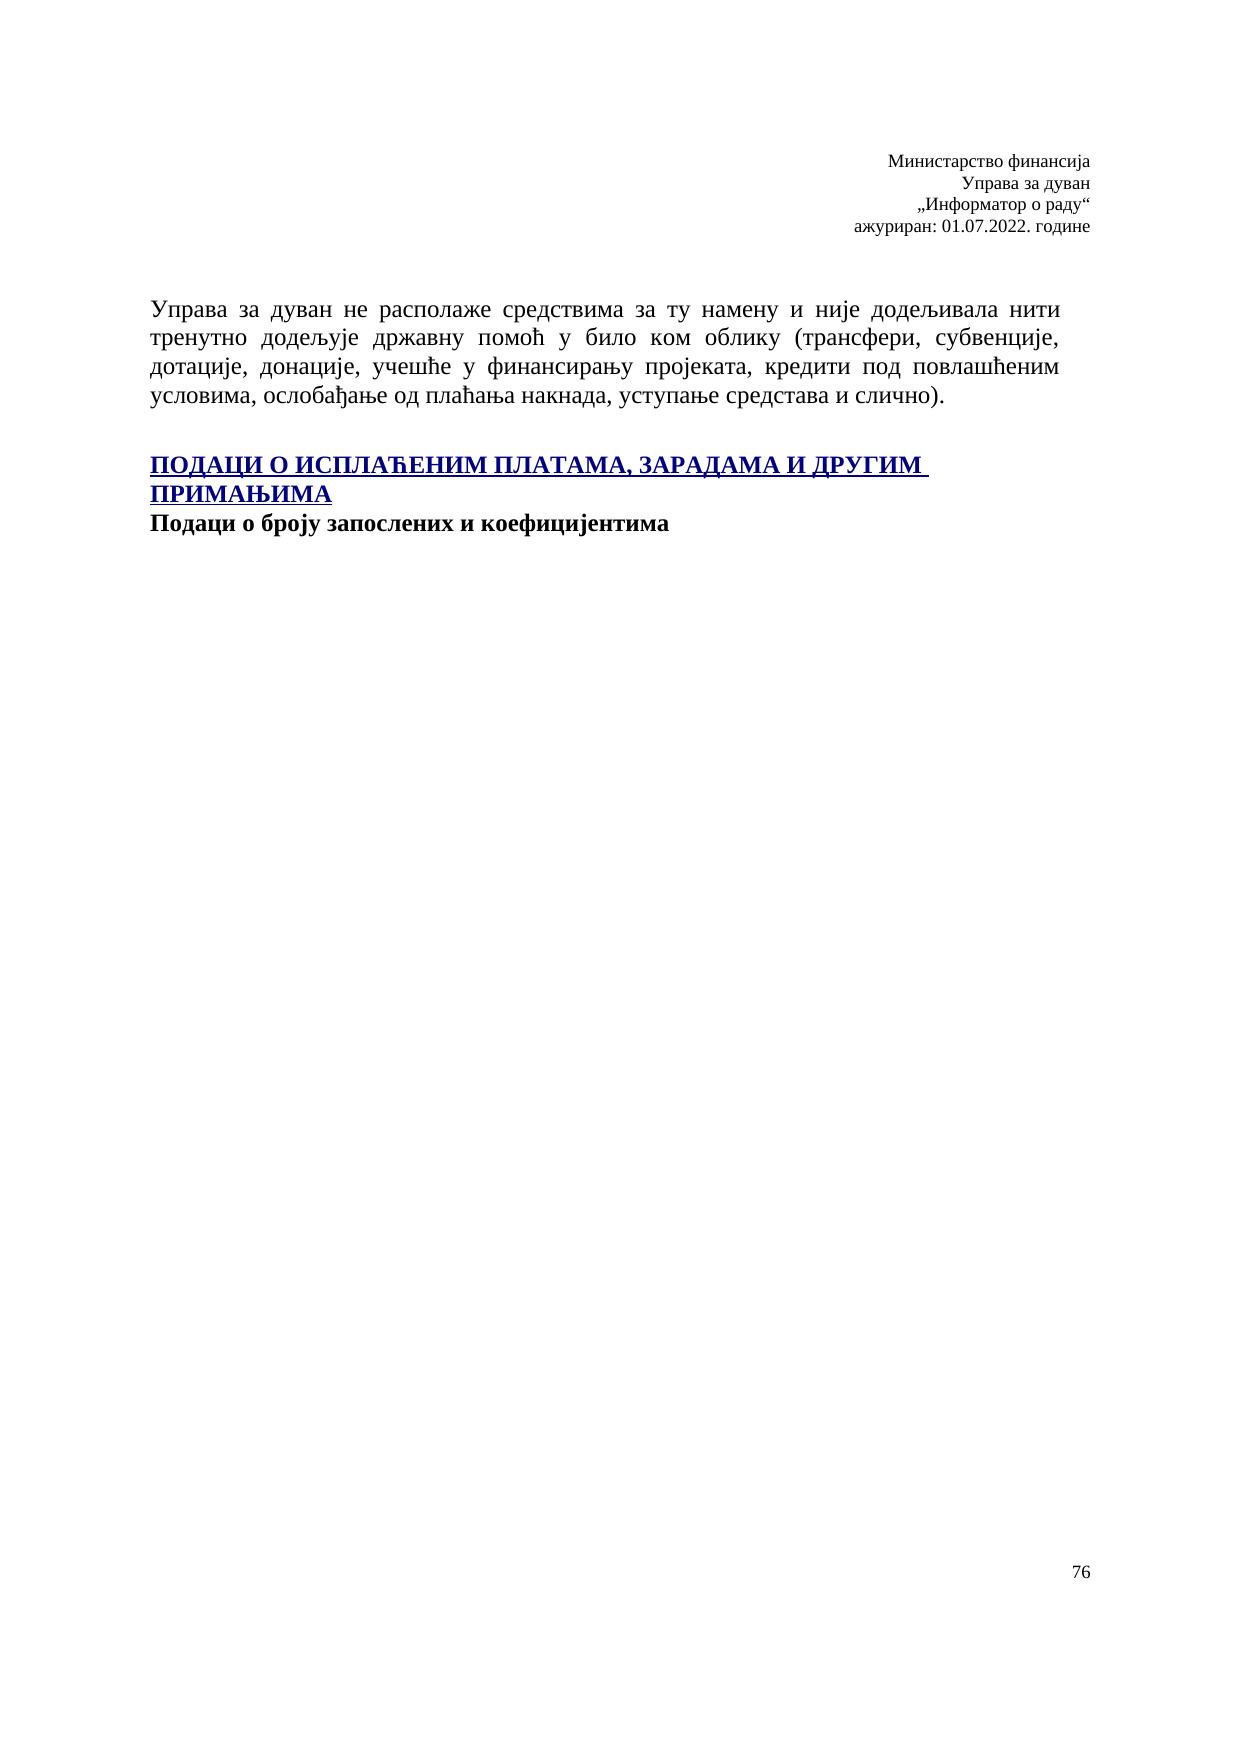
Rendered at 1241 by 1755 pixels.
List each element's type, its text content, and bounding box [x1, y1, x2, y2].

text Подаци о броју запослених и коефицијентима [150, 508, 1090, 536]
text Управа за дуван не располаже средствима за ту намену и није додељивала нити тренутно додељује државну помоћ у било ком облику (трансфери, субвенције, дотације, донације, учешће у финансирању пројеката, кредити под повлашћеним условима, ослобађање од плаћања накнада, уступање средстава и слично). [150, 294, 1061, 409]
subtitle ПОДАЦИ О ИСПЛАЋЕНИМ ПЛАТАМА, ЗАРАДАМА И ДРУГИМ ПРИМАЊИМА [150, 450, 1095, 508]
text [150, 438, 1095, 450]
